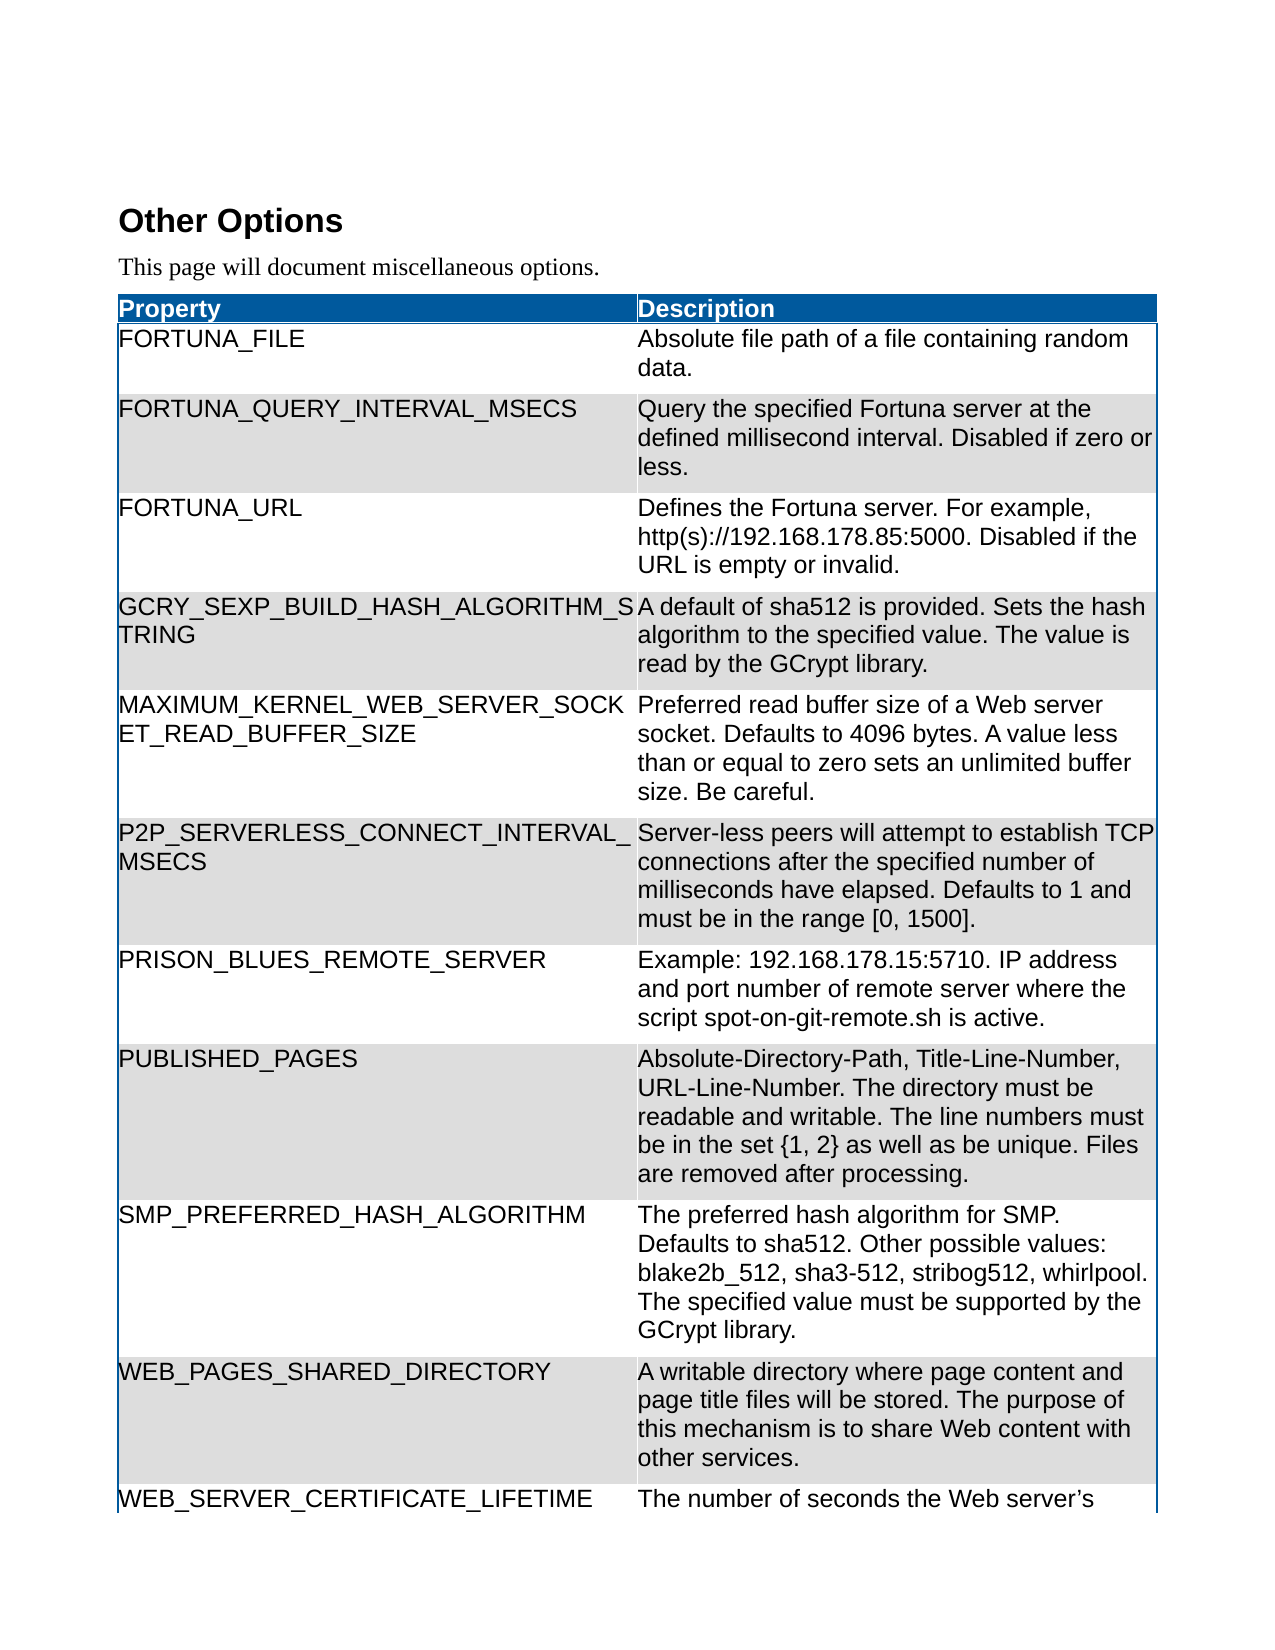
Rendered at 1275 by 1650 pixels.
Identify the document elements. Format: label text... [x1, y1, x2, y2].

table_cell FORTUNA_URL [119, 493, 637, 592]
table_cell Absolute-Directory-Path, Title-Line-Number, URL-Line-Number. The directory must be readable and writable. The line numbers must be in the set {1, 2} as well as be unique. Files are removed after processing. [638, 1044, 1156, 1200]
table_cell PRISON_BLUES_REMOTE_SERVER [119, 945, 637, 1044]
text This page will document miscellaneous options. [118, 252, 1157, 281]
table_cell The preferred hash algorithm for SMP. Defaults to sha512. Other possible values: blake2b_512, sha3-512, stribog512, whirlpool. The specified value must be supported by the GCrypt library. [638, 1200, 1156, 1357]
table_cell GCRY_SEXP_BUILD_HASH_ALGORITHM_STRING [119, 592, 637, 690]
table_cell PUBLISHED_PAGES [119, 1044, 637, 1200]
table_cell The number of seconds the Web server’s [638, 1484, 1156, 1513]
table_cell P2P_SERVERLESS_CONNECT_INTERVAL_MSECS [119, 818, 637, 945]
table_cell Defines the Fortuna server. For example, http(s)://192.168.178.85:5000. Disabled if the URL is empty or invalid. [638, 493, 1156, 592]
table_cell FORTUNA_QUERY_INTERVAL_MSECS [119, 394, 637, 493]
table_header Property [118, 294, 637, 322]
table_cell Example: 192.168.178.15:5710. IP address and port number of remote server where the script spot-on-git-remote.sh is active. [638, 945, 1156, 1044]
table_cell Preferred read buffer size of a Web server socket. Defaults to 4096 bytes. A value less than or equal to zero sets an unlimited buffer size. Be careful. [638, 690, 1156, 818]
subtitle Other Options [118, 201, 1157, 240]
table_cell SMP_PREFERRED_HASH_ALGORITHM [119, 1200, 637, 1357]
table_cell Query the specified Fortuna server at the defined millisecond interval. Disabled if zero or less. [638, 394, 1156, 493]
table_cell Server-less peers will attempt to establish TCP connections after the specified number of milliseconds have elapsed. Defaults to 1 and must be in the range [0, 1500]. [638, 818, 1156, 945]
table_header Description [638, 294, 1157, 322]
table_cell WEB_SERVER_CERTIFICATE_LIFETIME [119, 1484, 637, 1513]
table_cell WEB_PAGES_SHARED_DIRECTORY [119, 1357, 637, 1484]
table_cell FORTUNA_FILE [119, 324, 637, 394]
table_cell Absolute file path of a file containing random data. [638, 324, 1156, 394]
table_cell A default of sha512 is provided. Sets the hash algorithm to the specified value. The value is read by the GCrypt library. [638, 592, 1156, 690]
table_cell MAXIMUM_KERNEL_WEB_SERVER_SOCKET_READ_BUFFER_SIZE [119, 690, 637, 818]
table_cell A writable directory where page content and page title files will be stored. The purpose of this mechanism is to share Web content with other services. [638, 1357, 1156, 1484]
